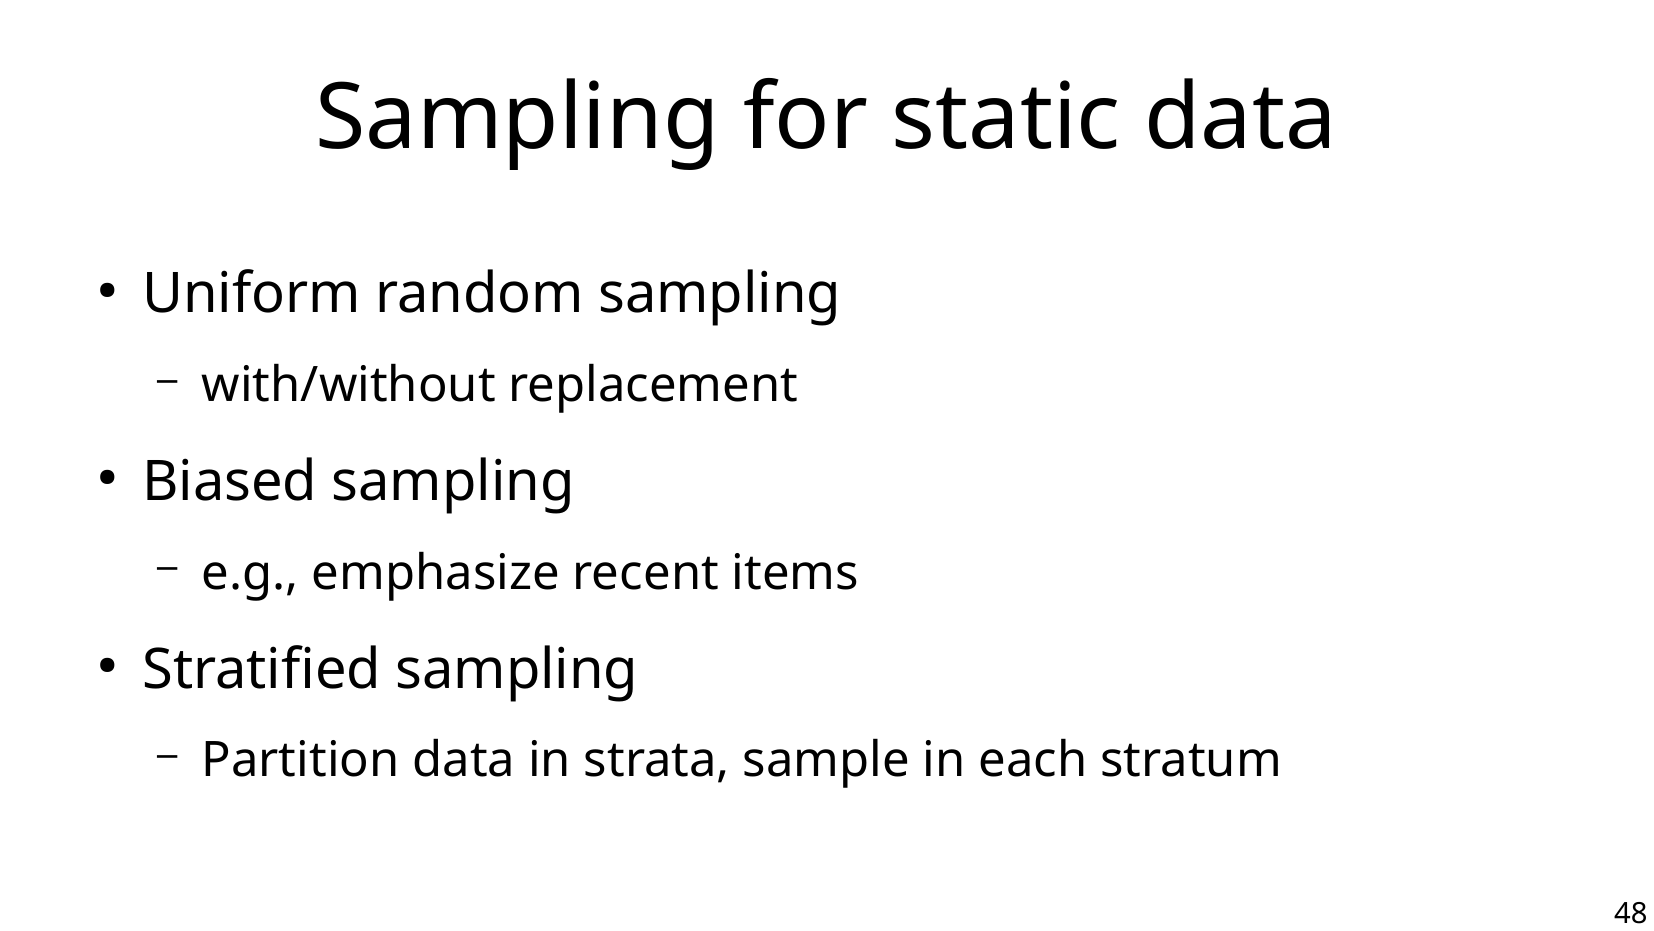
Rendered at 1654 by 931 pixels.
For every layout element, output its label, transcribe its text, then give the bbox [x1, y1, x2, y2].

list Uniform random sampling with/without replacement Biased sampling e.g., emphasize recent items Stratified sampling Partition data in strata, sample in each stratum [82, 253, 1571, 793]
title Sampling for static data [82, 1, 1571, 226]
